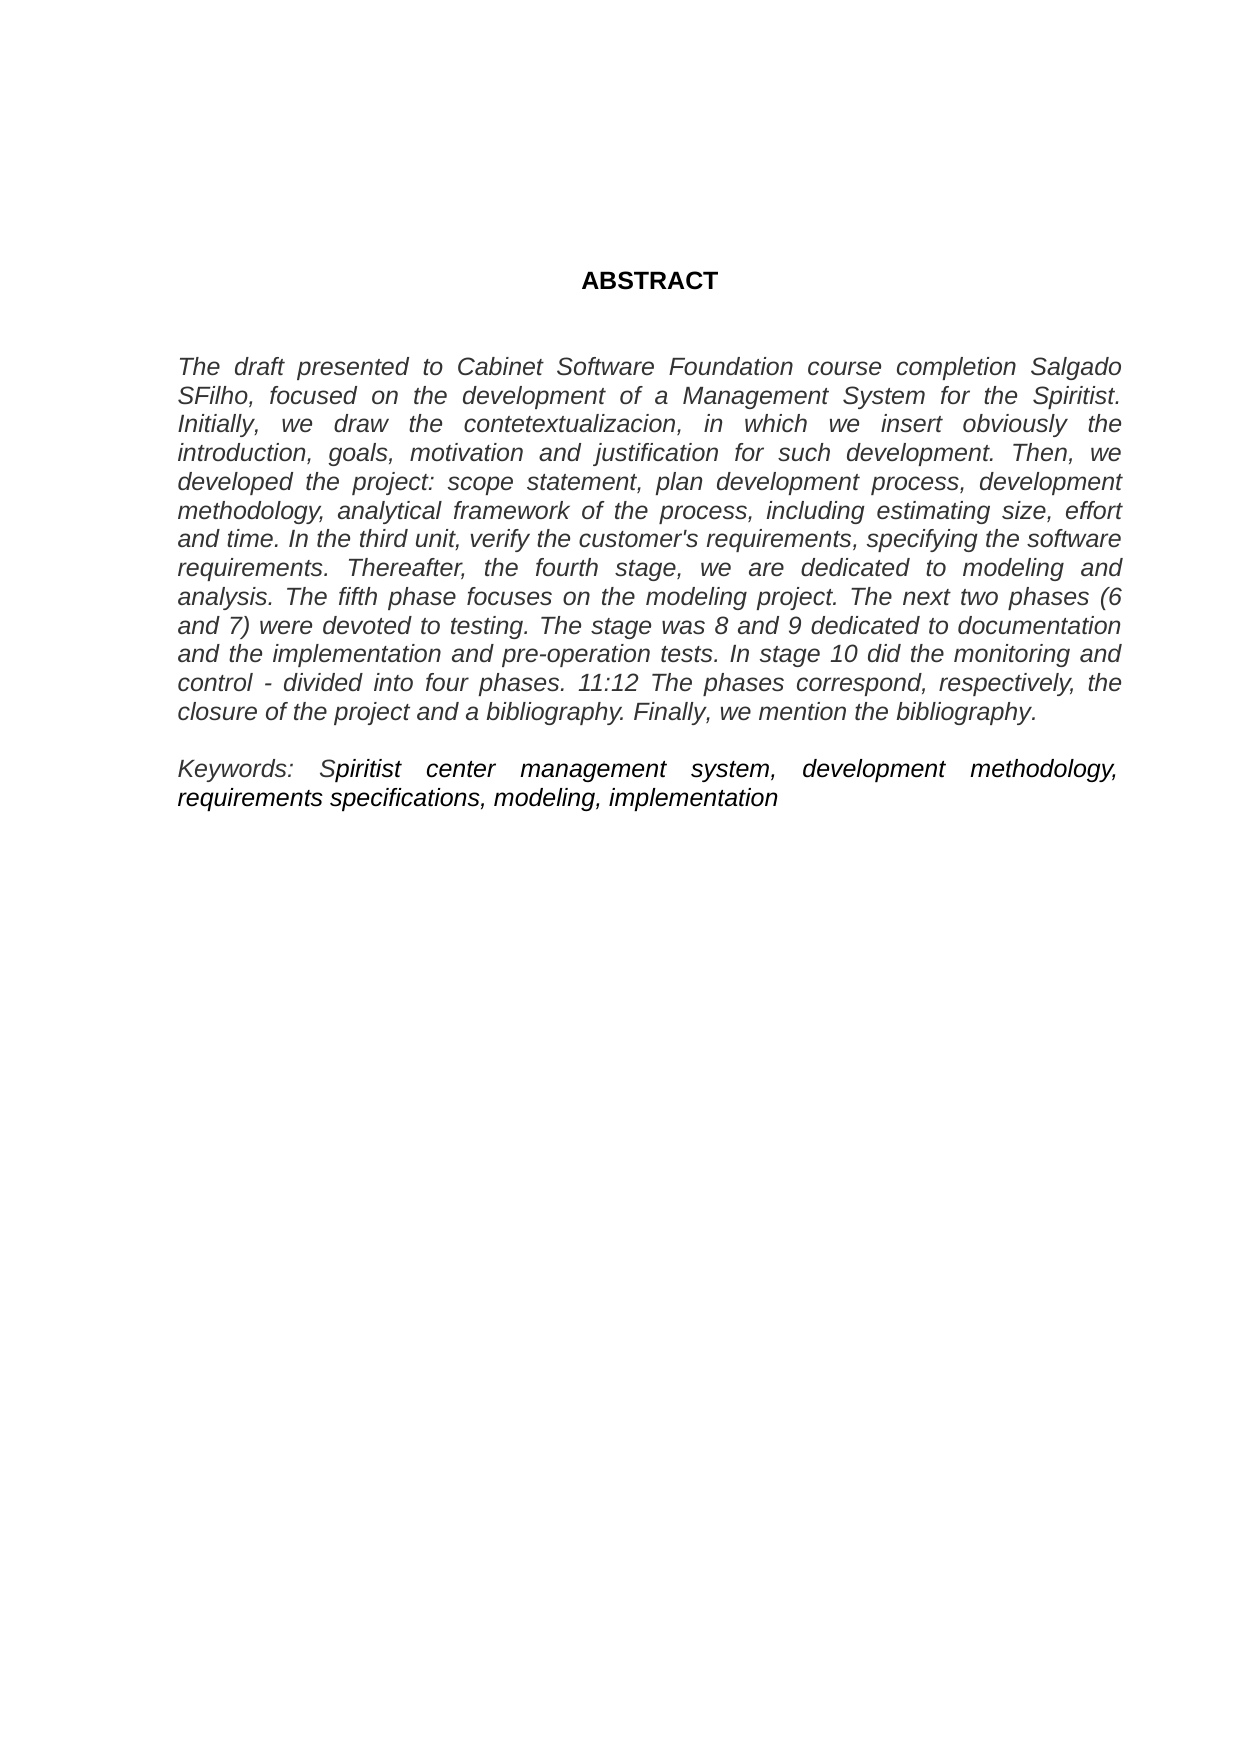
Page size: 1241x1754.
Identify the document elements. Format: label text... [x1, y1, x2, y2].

text The draft presented to Cabinet Software Foundation course completion Salgado SFilho, focused on the development of a Management System for the Spiritist. Initially, we draw the contetextualizacion, in which we insert obviously the introduction, goals, motivation and justification for such development. Then, we developed the project: scope statement, plan development process, development methodology, analytical framework of the process, including estimating size, effort and time. In the third unit, verify the customer's requirements, specifying the software requirements. Thereafter, the fourth stage, we are dedicated to modeling and analysis. The fifth phase focuses on the modeling project. The next two phases (6 and 7) were devoted to testing. The stage was 8 and 9 dedicated to documentation and the implementation and pre-operation tests. In stage 10 did the monitoring and control - divided into four phases. 11:12 The phases correspond, respectively, the closure of the project and a bibliography. Finally, we mention the bibliography. [177, 352, 1122, 726]
text ABSTRACT [177, 266, 1122, 294]
text Keywords: Spiritist center management system, development methodology, requirements specifications, modeling, implementation [177, 754, 1122, 812]
